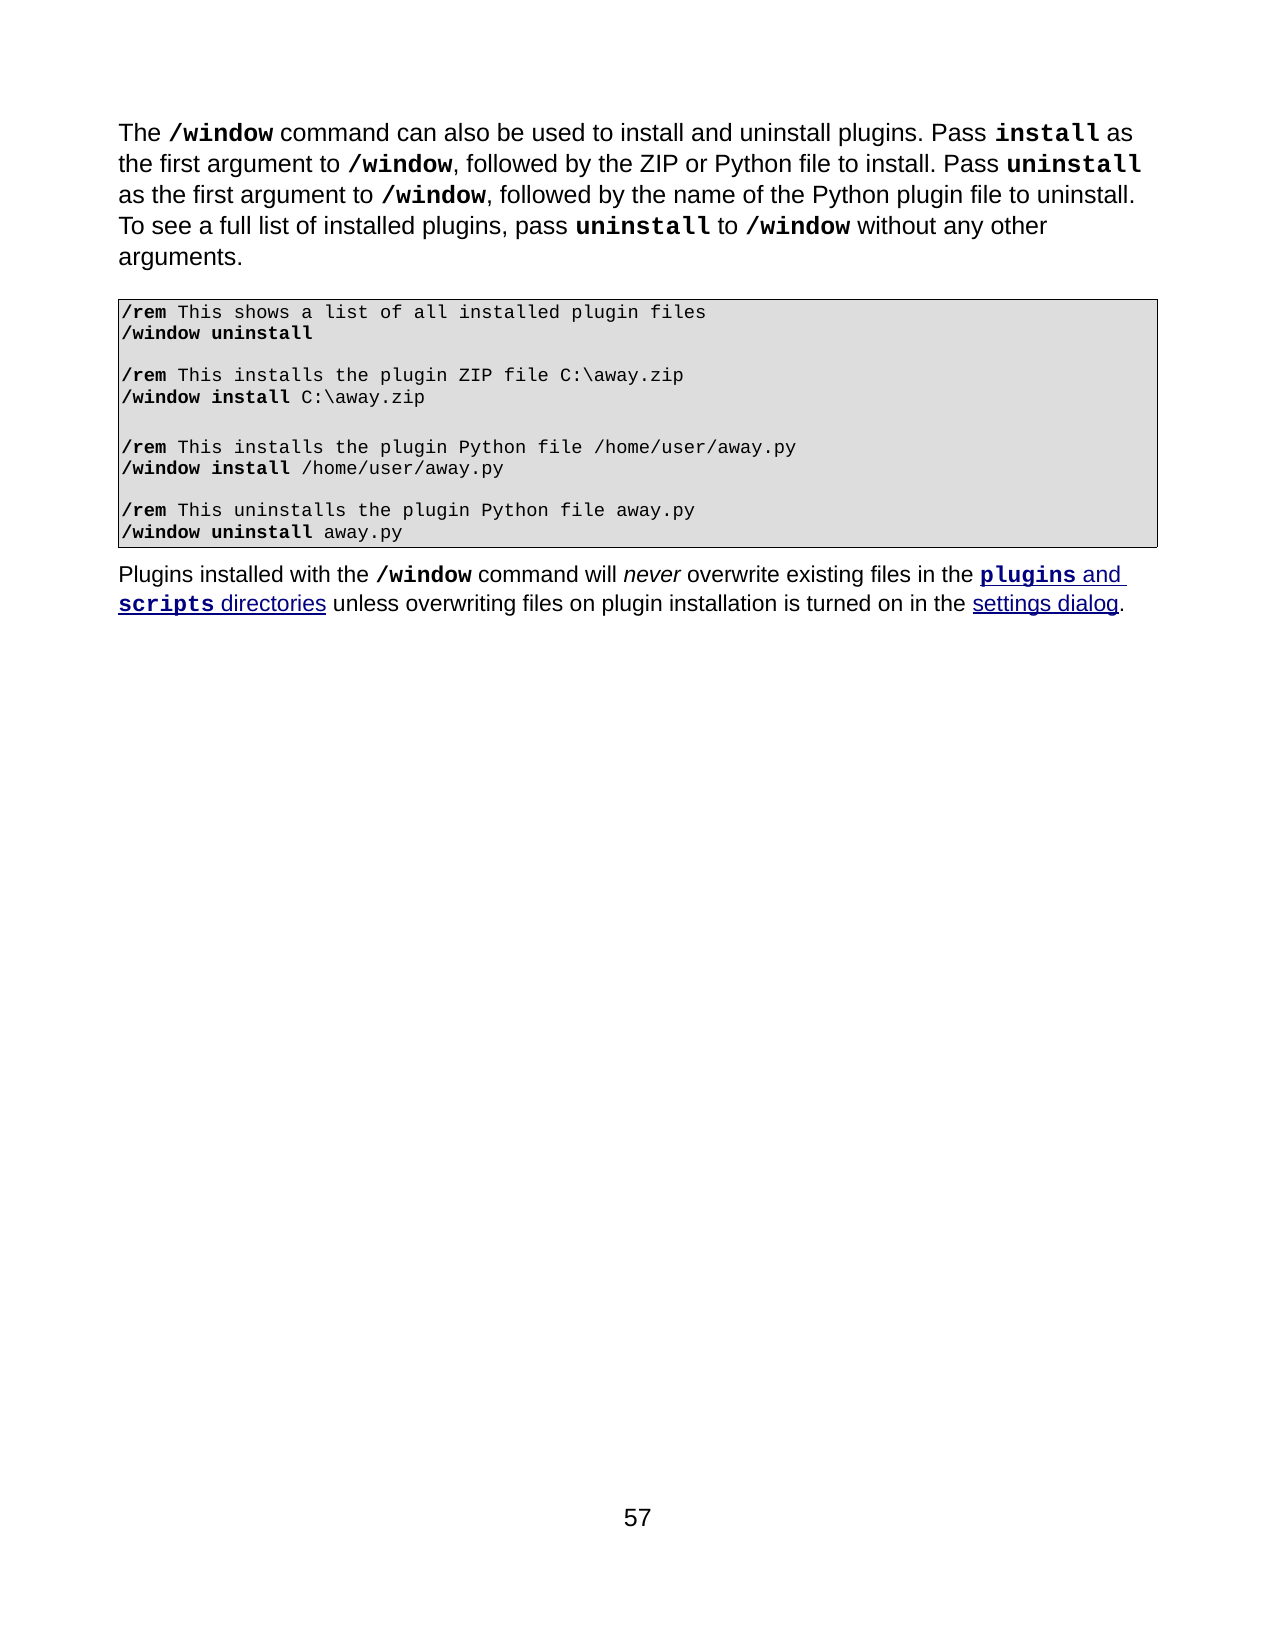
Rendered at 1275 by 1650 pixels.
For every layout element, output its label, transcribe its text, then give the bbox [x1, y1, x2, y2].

table_header /rem This shows a list of all installed plugin files /window uninstall /rem This installs the plugin ZIP file C:\away.zip /window install C:\away.zip /rem This installs the plugin Python file /home/user/away.py /window install /home/user/away.py /rem This uninstalls the plugin Python file away.py /window uninstall away.py [119, 300, 1157, 547]
text The /window command can also be used to install and uninstall plugins. Pass install as the first argument to /window, followed by the ZIP or Python file to install. Pass uninstall as the first argument to /window, followed by the name of the Python plugin file to uninstall. To see a full list of installed plugins, pass uninstall to /window without any other arguments. [118, 118, 1157, 299]
text Plugins installed with the /window command will never overwrite existing files in the plugins and scripts directories unless overwriting files on plugin installation is turned on in the settings dialog. [118, 561, 1157, 618]
